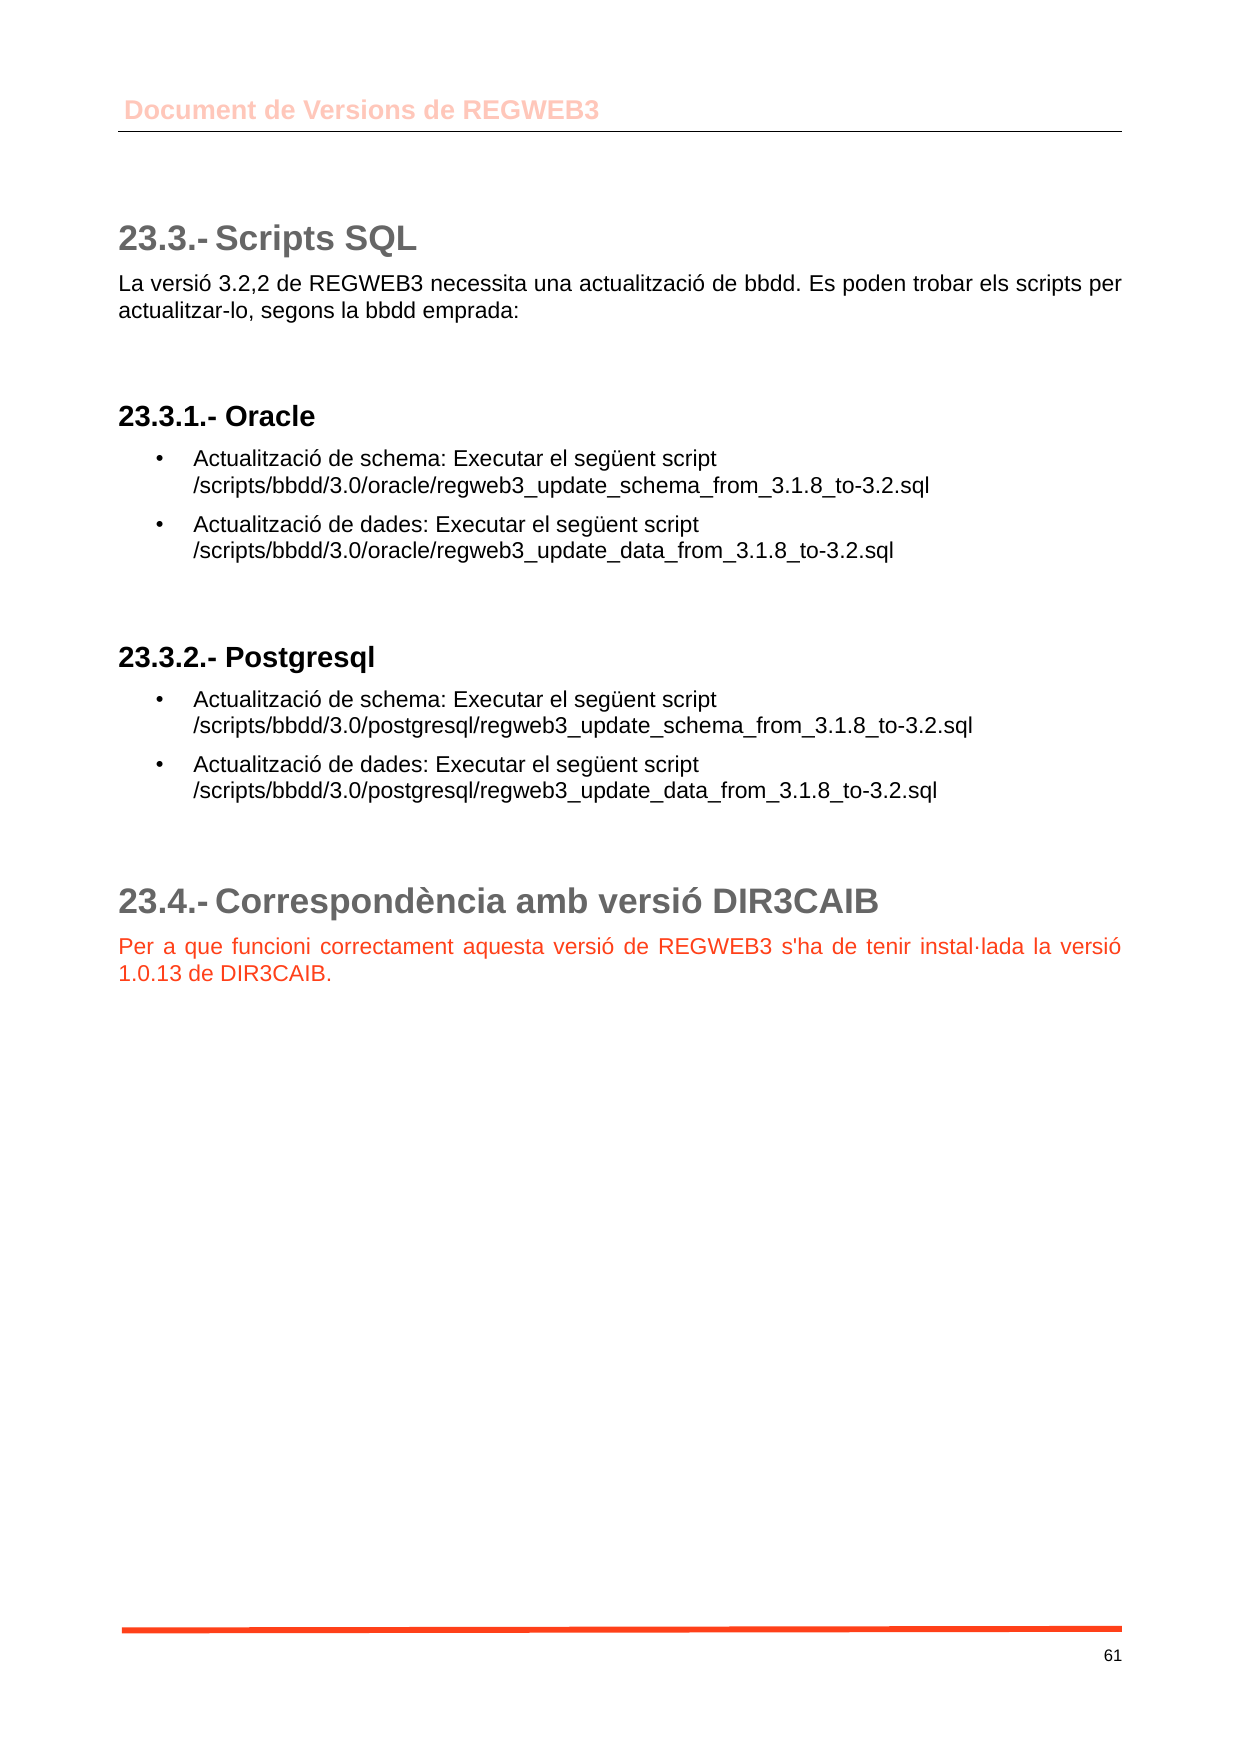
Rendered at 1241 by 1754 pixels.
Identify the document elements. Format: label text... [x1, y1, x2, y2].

subtitle Correspondència amb versió DIR3CAIB [118, 880, 1122, 921]
list Actualització de schema: Executar el següent script /scripts/bbdd/3.0/oracle/regweb3_update_schema_from_3.1.8_to-3.2.sql [156, 445, 1122, 498]
list Actualització de schema: Executar el següent script /scripts/bbdd/3.0/postgresql/regweb3_update_schema_from_3.1.8_to-3.2.sql [156, 686, 1122, 738]
subtitle Postgresql [118, 640, 1122, 673]
subtitle Oracle [118, 399, 1122, 433]
list Actualització de dades: Executar el següent script /scripts/bbdd/3.0/postgresql/regweb3_update_data_from_3.1.8_to-3.2.sql [156, 751, 1122, 804]
subtitle Per a que funcioni correctament aquesta versió de REGWEB3 s'ha de tenir instal·lada la versió 1.0.13 de DIR3CAIB. [118, 933, 1122, 986]
subtitle Scripts SQL [118, 217, 1122, 258]
text La versió 3.2,2 de REGWEB3 necessita una actualització de bbdd. Es poden trobar els scripts per actualitzar-lo, segons la bbdd emprada: [118, 270, 1122, 323]
list Actualització de dades: Executar el següent script /scripts/bbdd/3.0/oracle/regweb3_update_data_from_3.1.8_to-3.2.sql [156, 511, 1122, 563]
